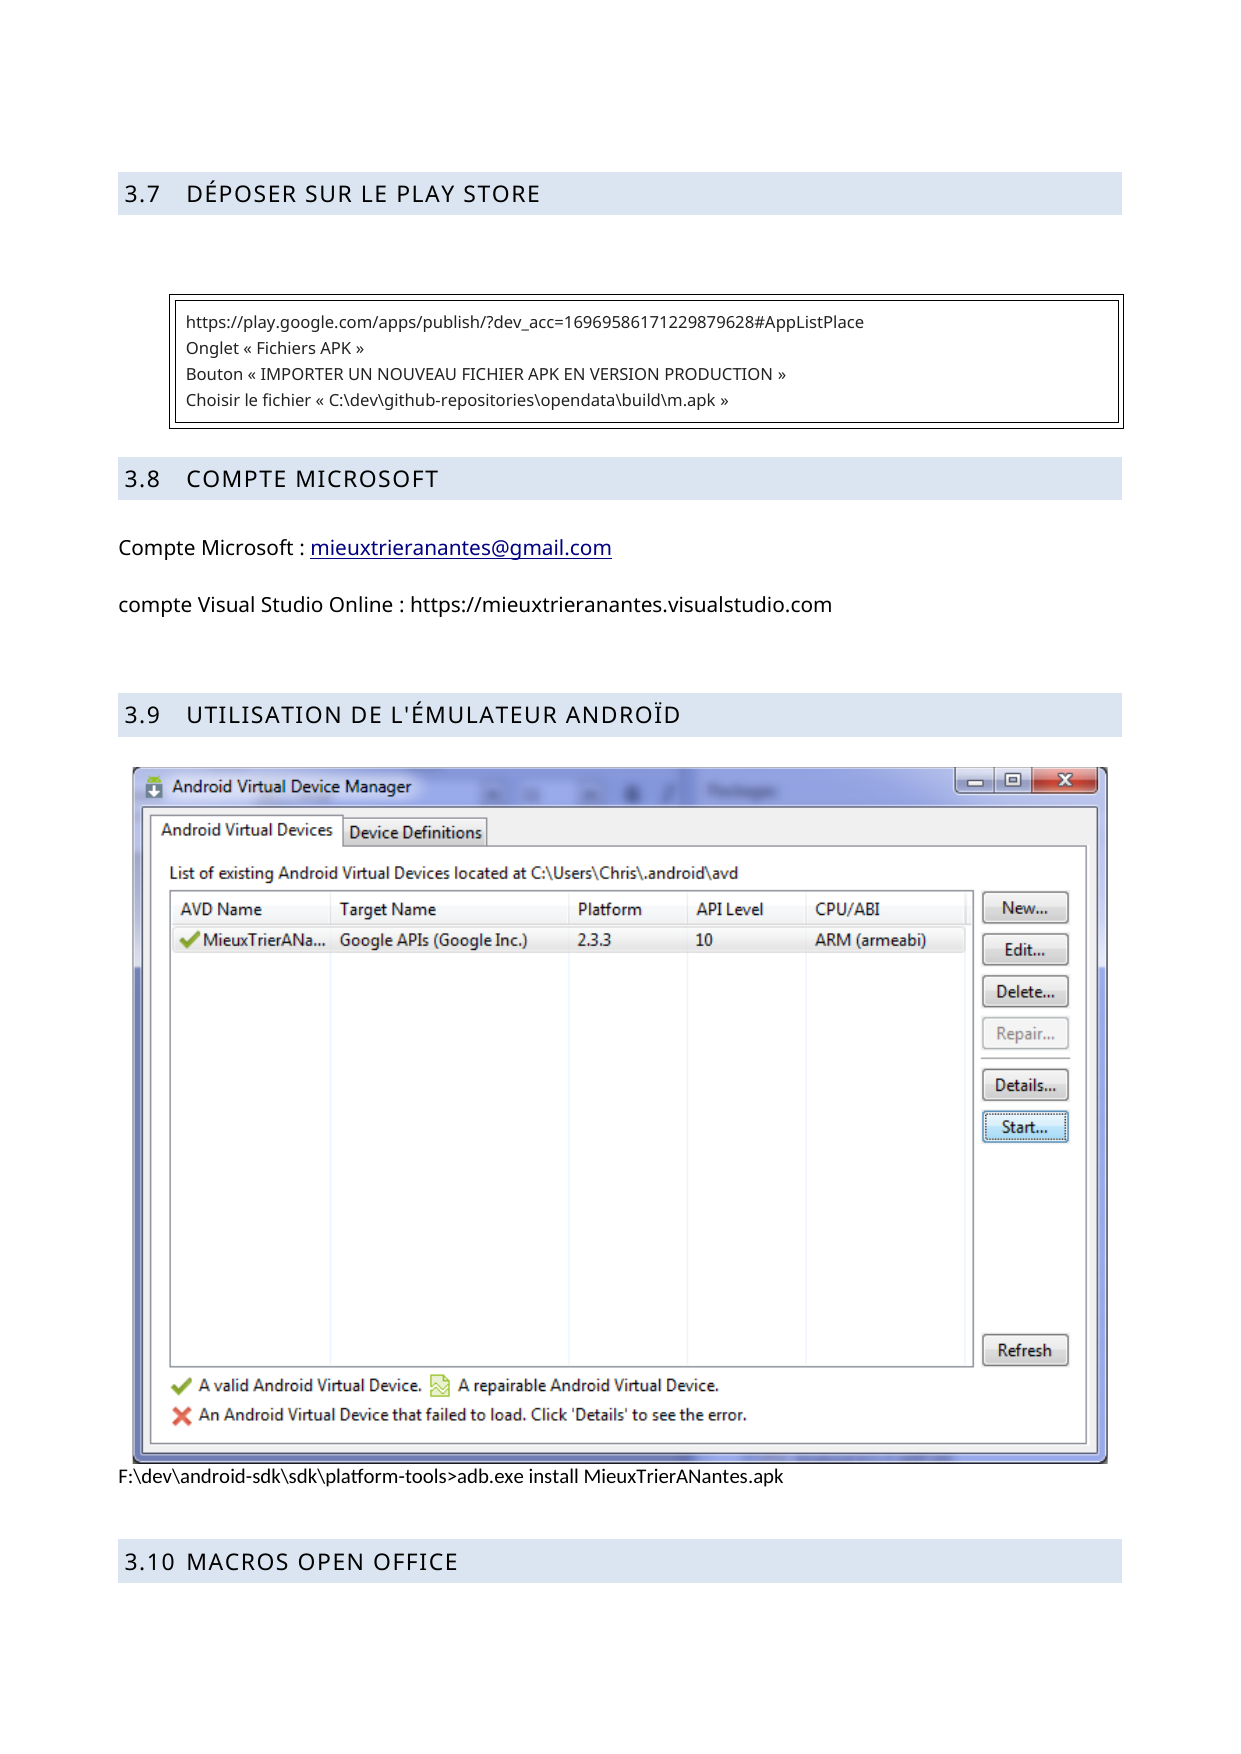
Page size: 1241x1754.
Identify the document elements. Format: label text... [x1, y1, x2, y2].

subtitle Compte Microsoft [124, 463, 1116, 494]
subtitle Macros Open office [124, 1546, 1116, 1577]
text Compte Microsoft : mieuxtrieranantes@gmail.com [118, 533, 1122, 562]
subtitle Déposer sur le Play Store [124, 178, 1116, 209]
table_header https://play.google.com/apps/publish/?dev_acc=16969586171229879628#AppListPlace Onglet « Fichiers APK » Bouton « IMPORTER UN NOUVEAU FICHIER APK EN VERSION PRODUCTION » Choisir le fichier « C:\dev\github-repositories\opendata\build\m.apk » [170, 295, 1123, 428]
picture [132, 767, 1108, 1464]
subtitle Utilisation de l'émulateur Androïd [124, 699, 1116, 731]
text F:\dev\android-sdk\sdk\platform-tools>adb.exe install MieuxTrierANantes.apk [118, 1464, 1122, 1489]
text compte Visual Studio Online : https://mieuxtrieranantes.visualstudio.com [118, 590, 1122, 619]
